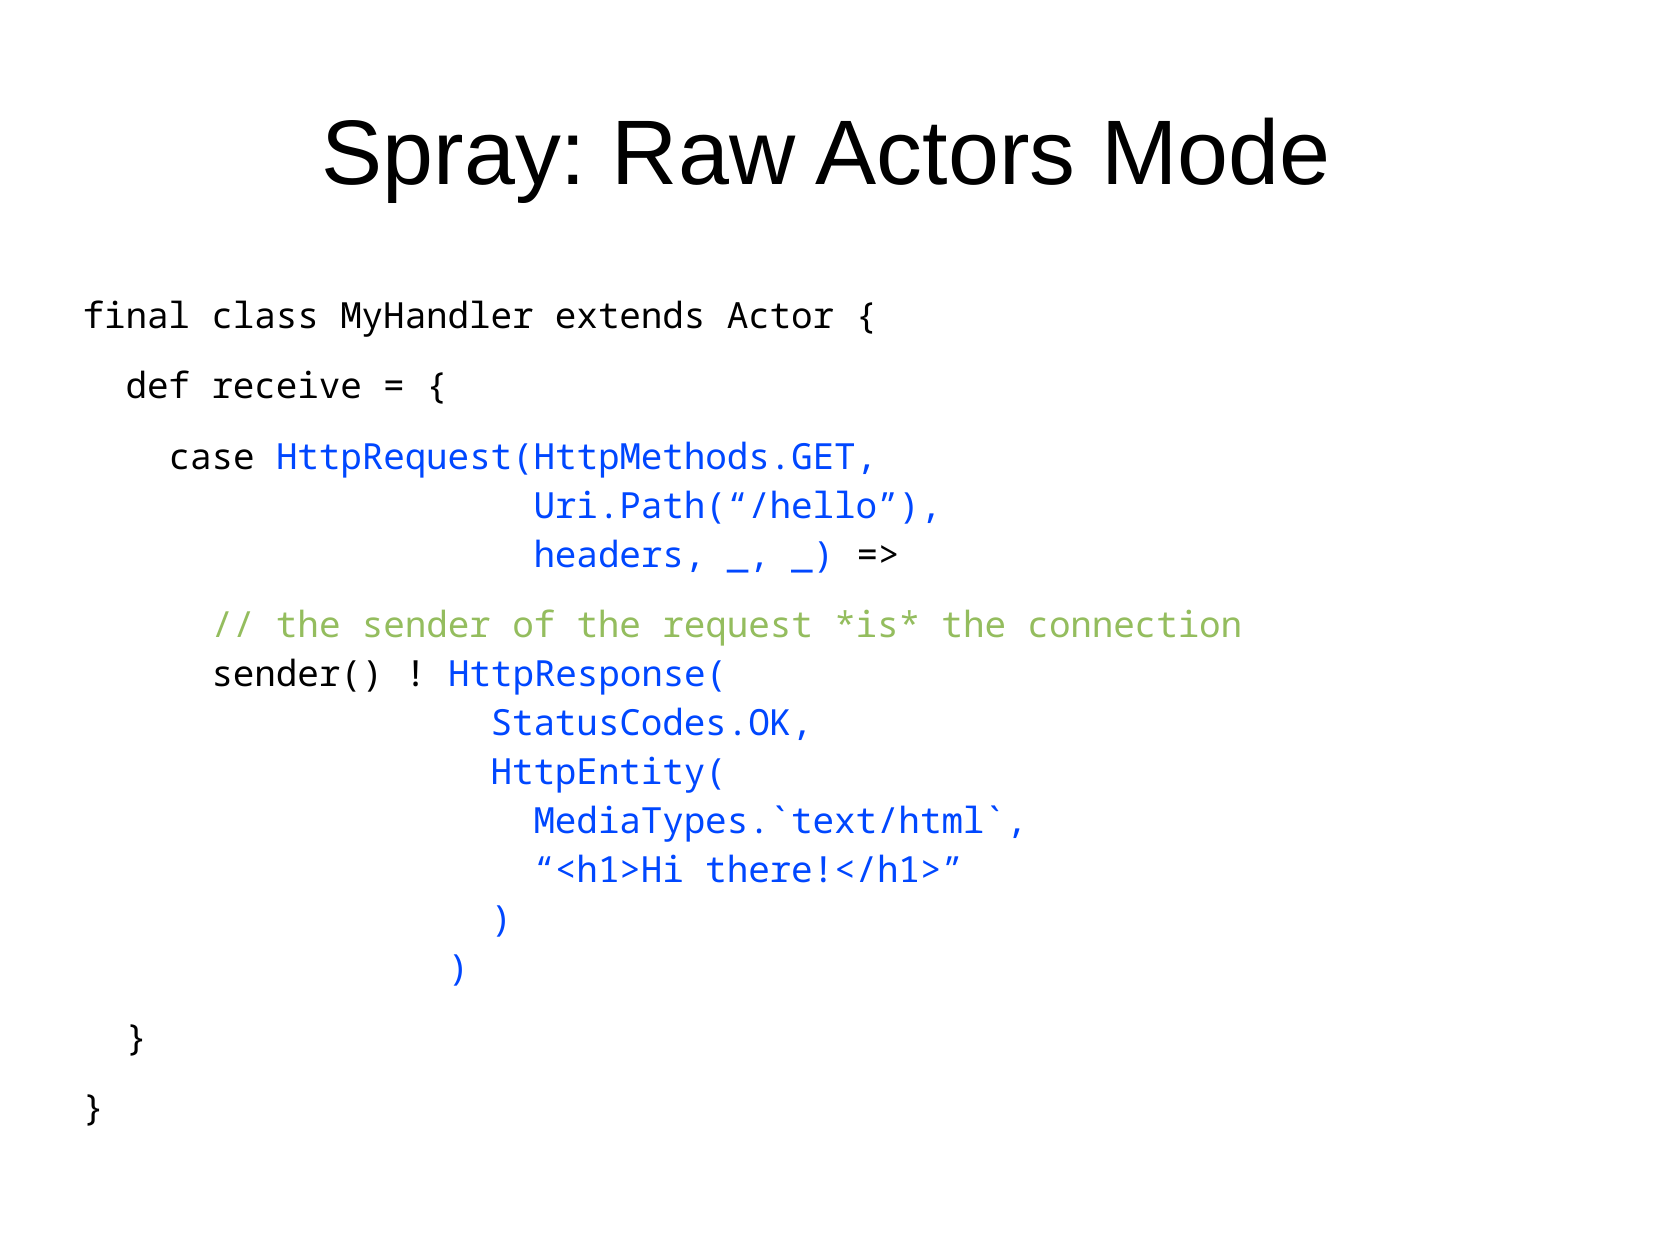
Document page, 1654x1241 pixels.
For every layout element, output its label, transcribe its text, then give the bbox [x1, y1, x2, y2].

list final class MyHandler extends Actor { def receive = { case HttpRequest(HttpMethods.GET, Uri.Path(“/hello”), headers, _, _) => // the sender of the request *is* the connection sender() ! HttpResponse( StatusCodes.OK, HttpEntity( MediaTypes.`text/html`, “<h1>Hi there!</h1>” ) ) } } [82, 290, 1571, 1141]
title Spray: Raw Actors Mode [82, 49, 1571, 257]
